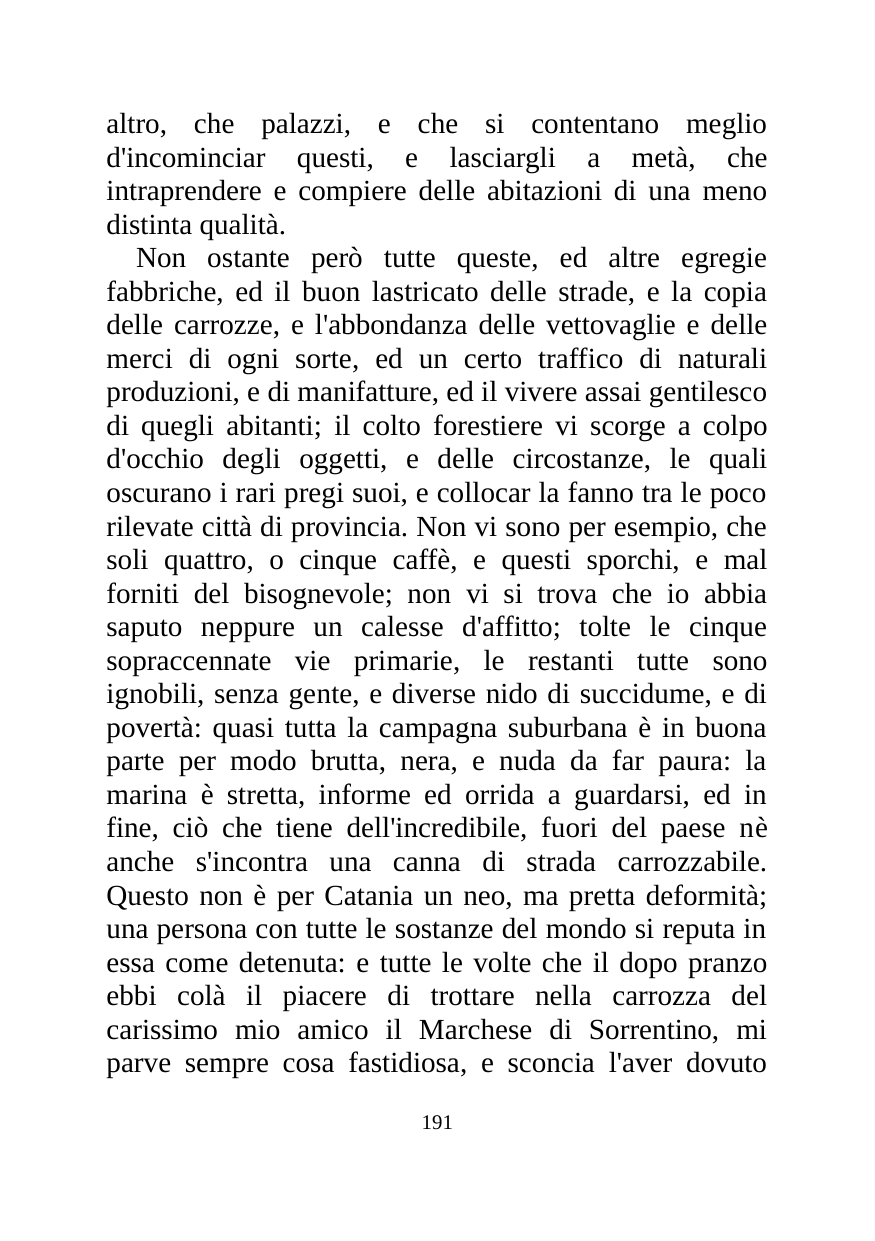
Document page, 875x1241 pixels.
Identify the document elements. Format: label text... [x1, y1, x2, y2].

text Non ostante però tutte queste, ed altre egregie fabbriche, ed il buon lastricato delle strade, e la copia delle carrozze, e l'abbondanza delle vettovaglie e delle merci di ogni sorte, ed un certo traffico di naturali produzioni, e di manifatture, ed il vivere assai gentilesco di quegli abitanti; il colto forestiere vi scorge a colpo d'occhio degli oggetti, e delle circostanze, le quali oscurano i rari pregi suoi, e collocar la fanno tra le poco rilevate città di provincia. Non vi sono per esempio, che soli quattro, o cinque caffè, e questi sporchi, e mal forniti del bisognevole; non vi si trova che io abbia saputo neppure un calesse d'affitto; tolte le cinque sopraccennate vie primarie, le restanti tutte sono ignobili, senza gente, e diverse nido di succidume, e di povertà: quasi tutta la campagna suburbana è in buona parte per modo brutta, nera, e nuda da far paura: la marina è stretta, informe ed orrida a guardarsi, ed in fine, ciò che tiene dell'incredibile, fuori del paese nè anche s'incontra una canna di strada carrozzabile. Questo non è per Catania un neo, ma pretta deformità; una persona con tutte le sostanze del mondo si reputa in essa come detenuta: e tutte le volte che il dopo pranzo ebbi colà il piacere di trottare nella carrozza del carissimo mio amico il Marchese di Sorrentino, mi parve sempre cosa fastidiosa, e sconcia l'aver dovuto [106, 240, 768, 1079]
text altro, che palazzi, e che si contentano meglio d'incominciar questi, e lasciargli a metà, che intraprendere e compiere delle abitazioni di una meno distinta qualità. [106, 106, 768, 240]
